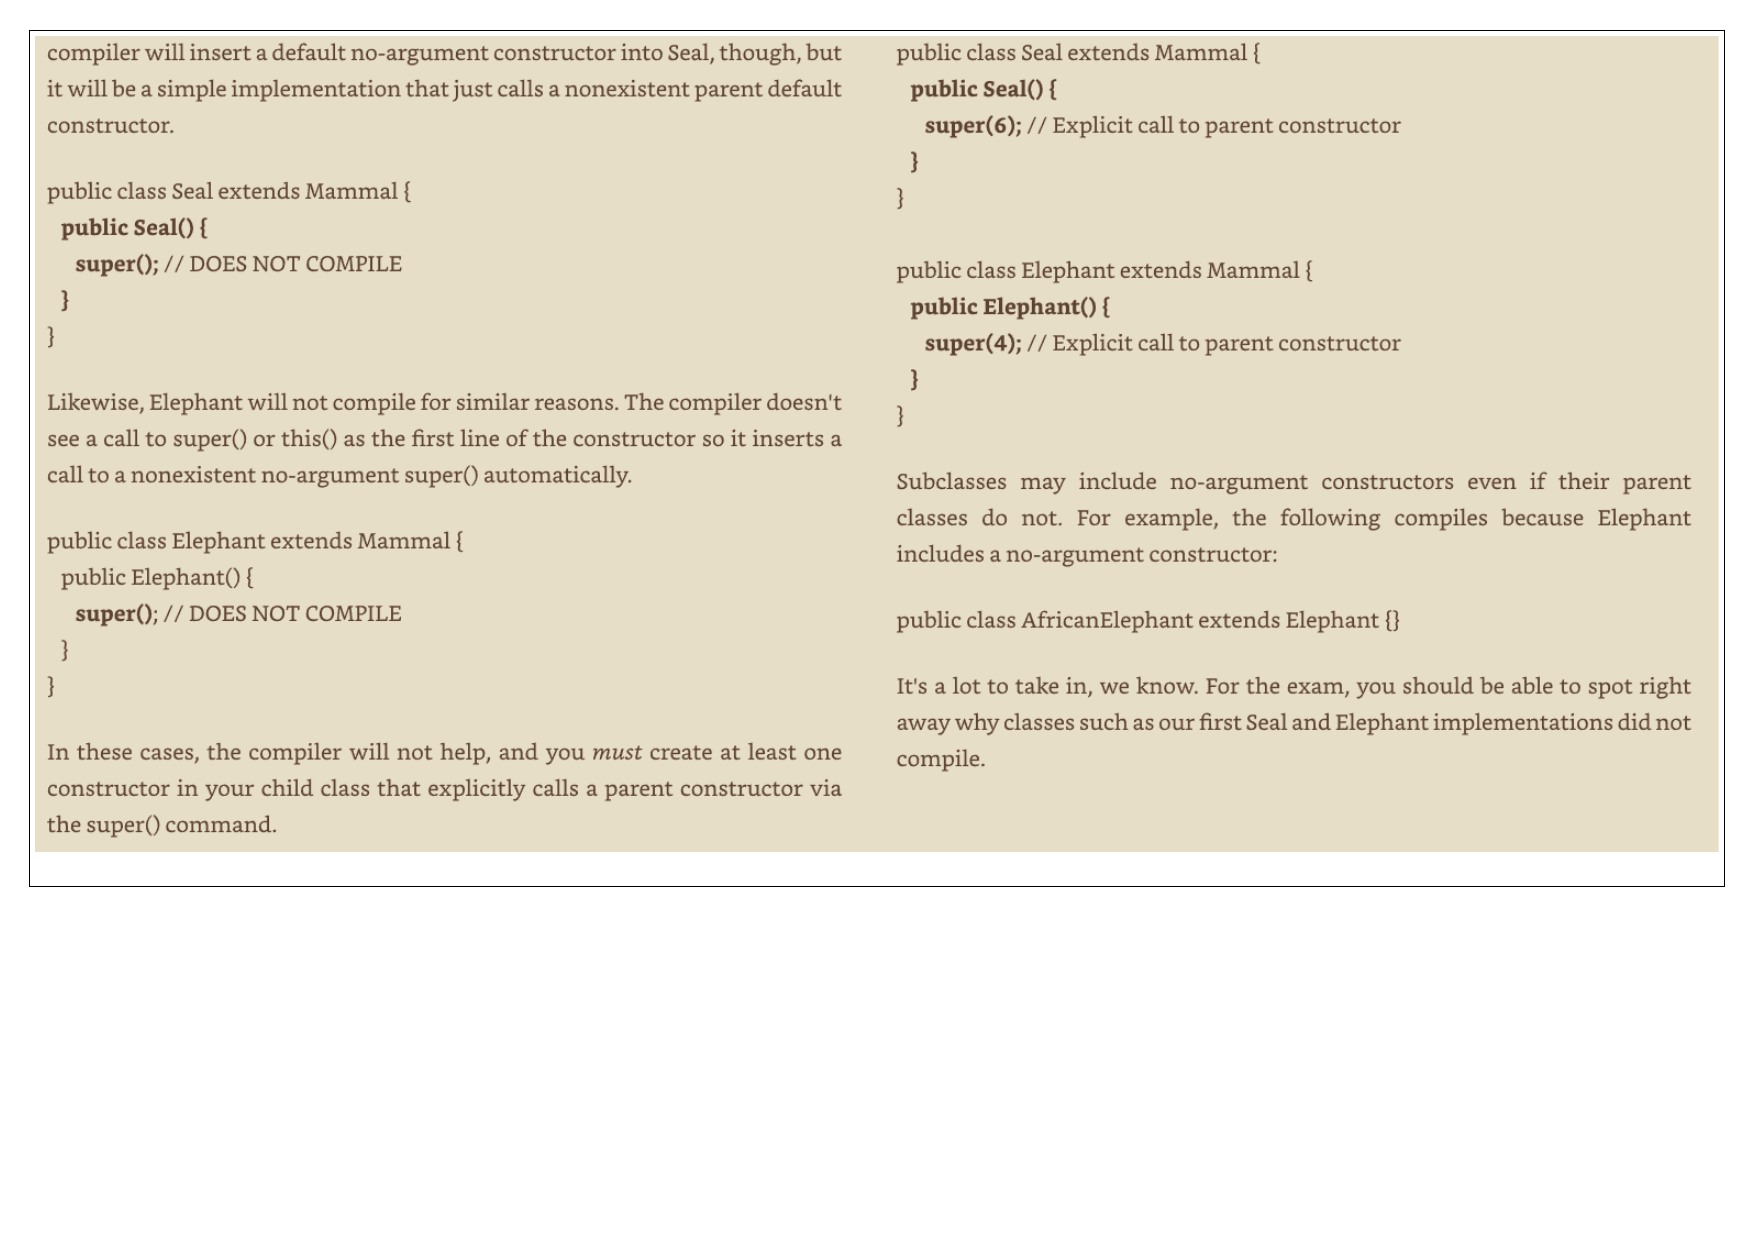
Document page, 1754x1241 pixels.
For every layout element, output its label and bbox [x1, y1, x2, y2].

table_cell [30, 31, 1724, 886]
picture [35, 36, 1719, 852]
